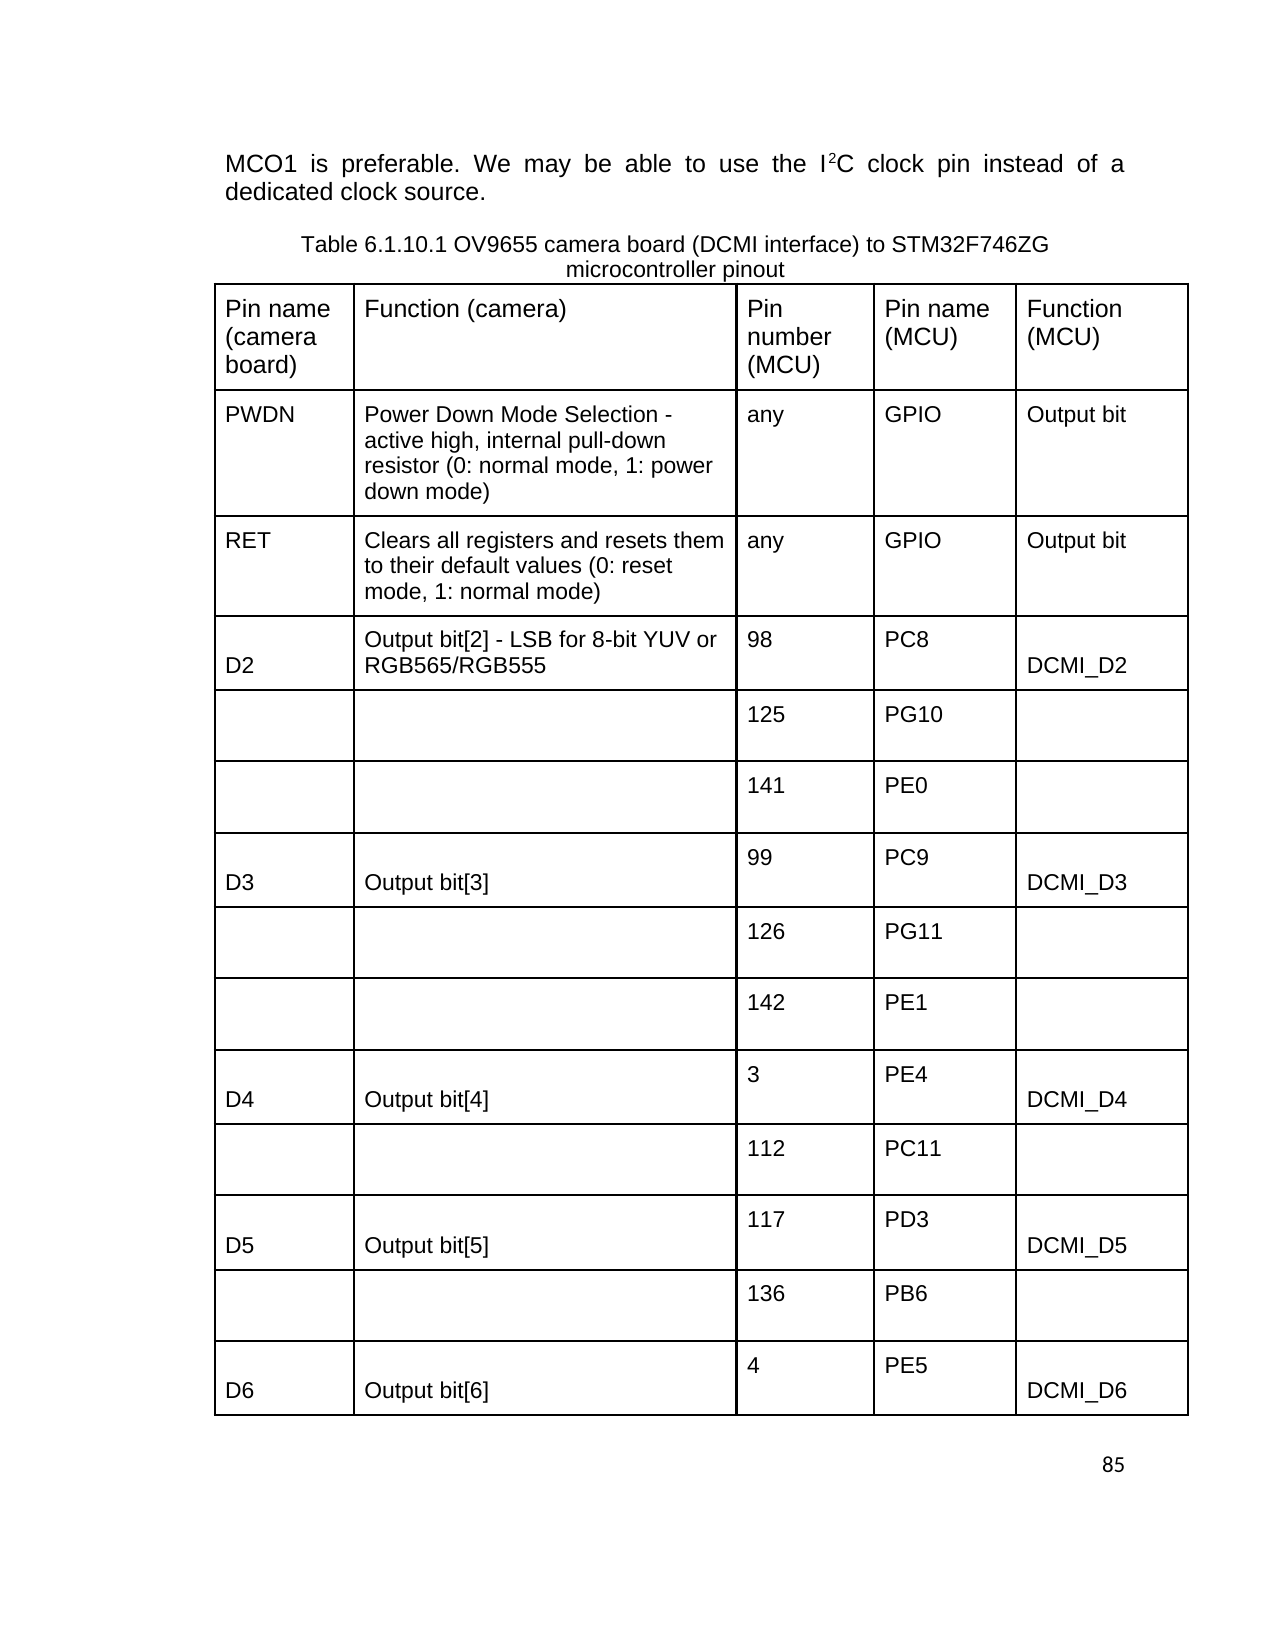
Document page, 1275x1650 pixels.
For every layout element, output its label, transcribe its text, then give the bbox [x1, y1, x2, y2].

table_cell PG10 [875, 691, 1015, 760]
table_cell Output bit[2] - LSB for 8-bit YUV or RGB565/RGB555 [355, 617, 735, 689]
table_cell 136 [738, 1271, 873, 1340]
table_cell PC11 [875, 1125, 1015, 1194]
table_cell Output bit[3] [355, 834, 735, 906]
table_cell PC8 [875, 617, 1015, 689]
table_header Pin name (MCU) [875, 285, 1015, 389]
table_header Function (MCU) [1017, 285, 1187, 389]
table_cell [216, 762, 353, 832]
table_cell [355, 908, 735, 977]
table_cell [1017, 762, 1187, 832]
table_cell Output bit[6] [355, 1342, 735, 1414]
table_cell [216, 1125, 353, 1194]
table_cell Clears all registers and resets them to their default values (0: reset mode, 1: normal mode) [355, 517, 735, 614]
table_cell any [738, 517, 873, 614]
table_cell PWDN [216, 391, 353, 515]
table_cell PC9 [875, 834, 1015, 906]
table_cell PE0 [875, 762, 1015, 832]
table_cell 126 [738, 908, 873, 977]
table_cell 99 [738, 834, 873, 906]
table_cell 125 [738, 691, 873, 760]
table_cell any [738, 391, 873, 515]
table_cell [355, 1125, 735, 1194]
table_cell PD3 [875, 1196, 1015, 1268]
table_cell RET [216, 517, 353, 614]
table_cell [216, 691, 353, 760]
table_cell 4 [738, 1342, 873, 1414]
table_cell [1017, 979, 1187, 1049]
table_cell PG11 [875, 908, 1015, 977]
table_cell GPIO [875, 391, 1015, 515]
table_cell PE5 [875, 1342, 1015, 1414]
table_cell 3 [738, 1051, 873, 1123]
table_cell DCMI_D2 [1017, 617, 1187, 689]
table_cell DCMI_D3 [1017, 834, 1187, 906]
table_cell [1017, 691, 1187, 760]
table_header Pin name (camera board) [216, 285, 353, 389]
table_header Pin number (MCU) [738, 285, 873, 389]
table_cell Power Down Mode Selection - active high, internal pull-down resistor (0: normal mode, 1: power down mode) [355, 391, 735, 515]
table_cell D5 [216, 1196, 353, 1268]
table_cell [216, 908, 353, 977]
table_cell Output bit[5] [355, 1196, 735, 1268]
table_cell DCMI_D4 [1017, 1051, 1187, 1123]
table_cell Output bit[4] [355, 1051, 735, 1123]
table_cell D4 [216, 1051, 353, 1123]
table_cell [216, 979, 353, 1049]
table_cell D3 [216, 834, 353, 906]
table_cell D6 [216, 1342, 353, 1414]
table_cell 112 [738, 1125, 873, 1194]
table_cell 142 [738, 979, 873, 1049]
table_cell [1017, 1271, 1187, 1340]
text Table 6.1.10.1 OV9655 camera board (DCMI interface) to STM32F746ZG microcontroller pinout [225, 231, 1125, 283]
table_cell [1017, 1125, 1187, 1194]
table_cell DCMI_D6 [1017, 1342, 1187, 1414]
table_cell GPIO [875, 517, 1015, 614]
table_cell [355, 762, 735, 832]
table_cell 117 [738, 1196, 873, 1268]
table_header Function (camera) [355, 285, 735, 389]
table_cell D2 [216, 617, 353, 689]
table_cell PB6 [875, 1271, 1015, 1340]
text MCO1 is preferable. We may be able to use the I2C clock pin instead of a dedicated clock source. [225, 150, 1125, 206]
table_cell [355, 1271, 735, 1340]
table_cell [216, 1271, 353, 1340]
table_cell DCMI_D5 [1017, 1196, 1187, 1268]
table_cell Output bit [1017, 391, 1187, 515]
table_cell 98 [738, 617, 873, 689]
table_cell [355, 979, 735, 1049]
table_cell 141 [738, 762, 873, 832]
table_cell Output bit [1017, 517, 1187, 614]
table_cell [355, 691, 735, 760]
table_cell PE1 [875, 979, 1015, 1049]
table_cell [1017, 908, 1187, 977]
table_cell PE4 [875, 1051, 1015, 1123]
